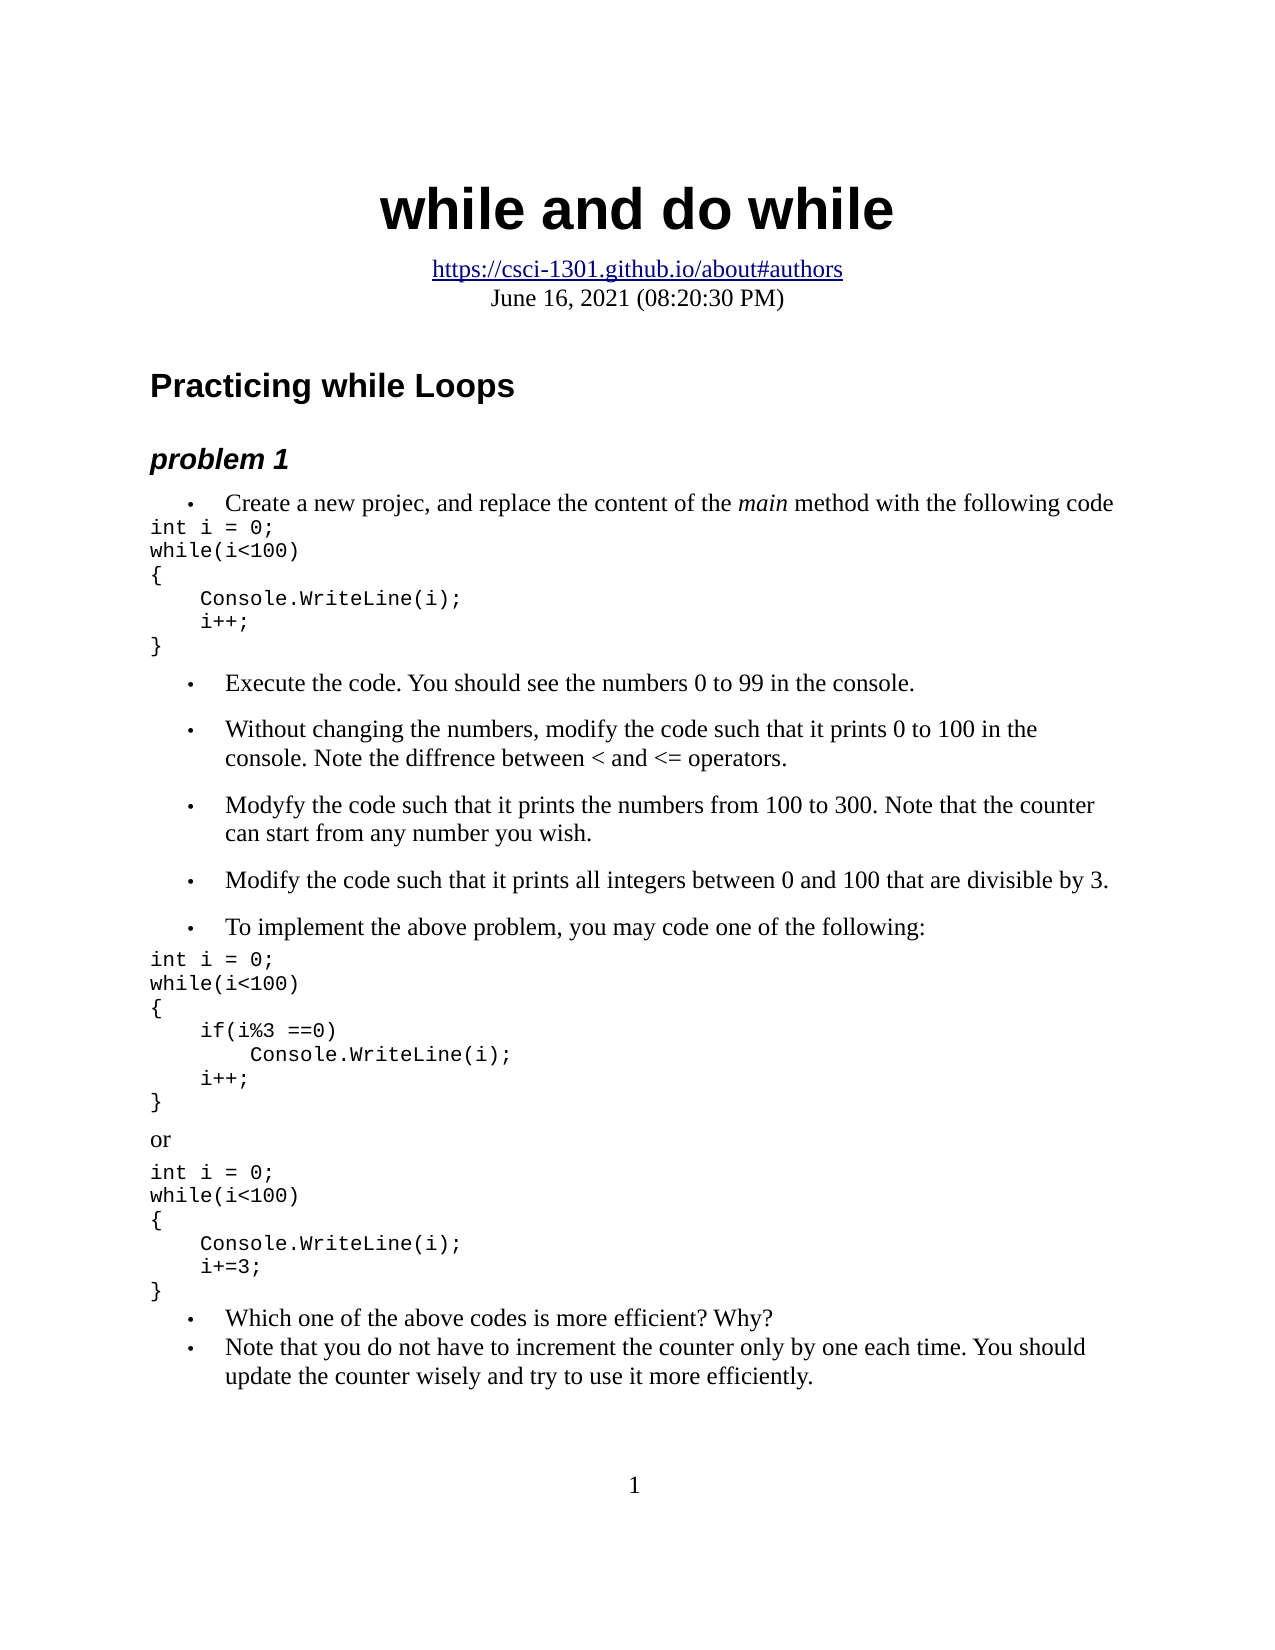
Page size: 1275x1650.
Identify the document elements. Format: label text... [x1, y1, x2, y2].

text while(i<100) [150, 1185, 1125, 1209]
text int i = 0; [150, 1162, 1125, 1185]
list Note that you do not have to increment the counter only by one each time. You should update the counter wisely and try to use it more efficiently. [187, 1332, 1125, 1390]
text i++; [150, 1068, 1125, 1091]
subtitle Practicing while Loops [150, 366, 1125, 404]
text { [150, 997, 1125, 1020]
list Modyfy the code such that it prints the numbers from 100 to 300. Note that the counter can start from any number you wish. [187, 790, 1125, 847]
text { [150, 564, 1125, 588]
text https://csci-1301.github.io/about#authors [150, 254, 1125, 283]
text Console.WriteLine(i); [150, 1233, 1125, 1256]
text { [150, 1209, 1125, 1233]
text int i = 0; [150, 949, 1125, 973]
text int i = 0; [150, 517, 1125, 540]
text i+=3; [150, 1256, 1125, 1280]
list Which one of the above codes is more efficient? Why? [187, 1303, 1125, 1332]
text Console.WriteLine(i); [150, 588, 1125, 611]
list Execute the code. You should see the numbers 0 to 99 in the console. [187, 668, 1125, 696]
text while(i<100) [150, 540, 1125, 564]
text or [150, 1124, 1125, 1153]
text Console.WriteLine(i); [150, 1044, 1125, 1068]
text } [150, 635, 1125, 659]
text } [150, 1280, 1125, 1303]
list Modify the code such that it prints all integers between 0 and 100 that are divisible by 3. [187, 865, 1125, 894]
text while(i<100) [150, 973, 1125, 997]
text } [150, 1091, 1125, 1115]
text June 16, 2021 (08:20:30 PM) [150, 283, 1125, 312]
text if(i%3 ==0) [150, 1020, 1125, 1044]
subtitle problem 1 [150, 442, 1125, 476]
list Without changing the numbers, modify the code such that it prints 0 to 100 in the console. Note the diffrence between < and <= operators. [187, 714, 1125, 772]
list Create a new projec, and replace the content of the main method with the following code [187, 488, 1125, 517]
title while and do while [150, 175, 1125, 242]
text i++; [150, 611, 1125, 635]
list To implement the above problem, you may code one of the following: [187, 912, 1125, 941]
